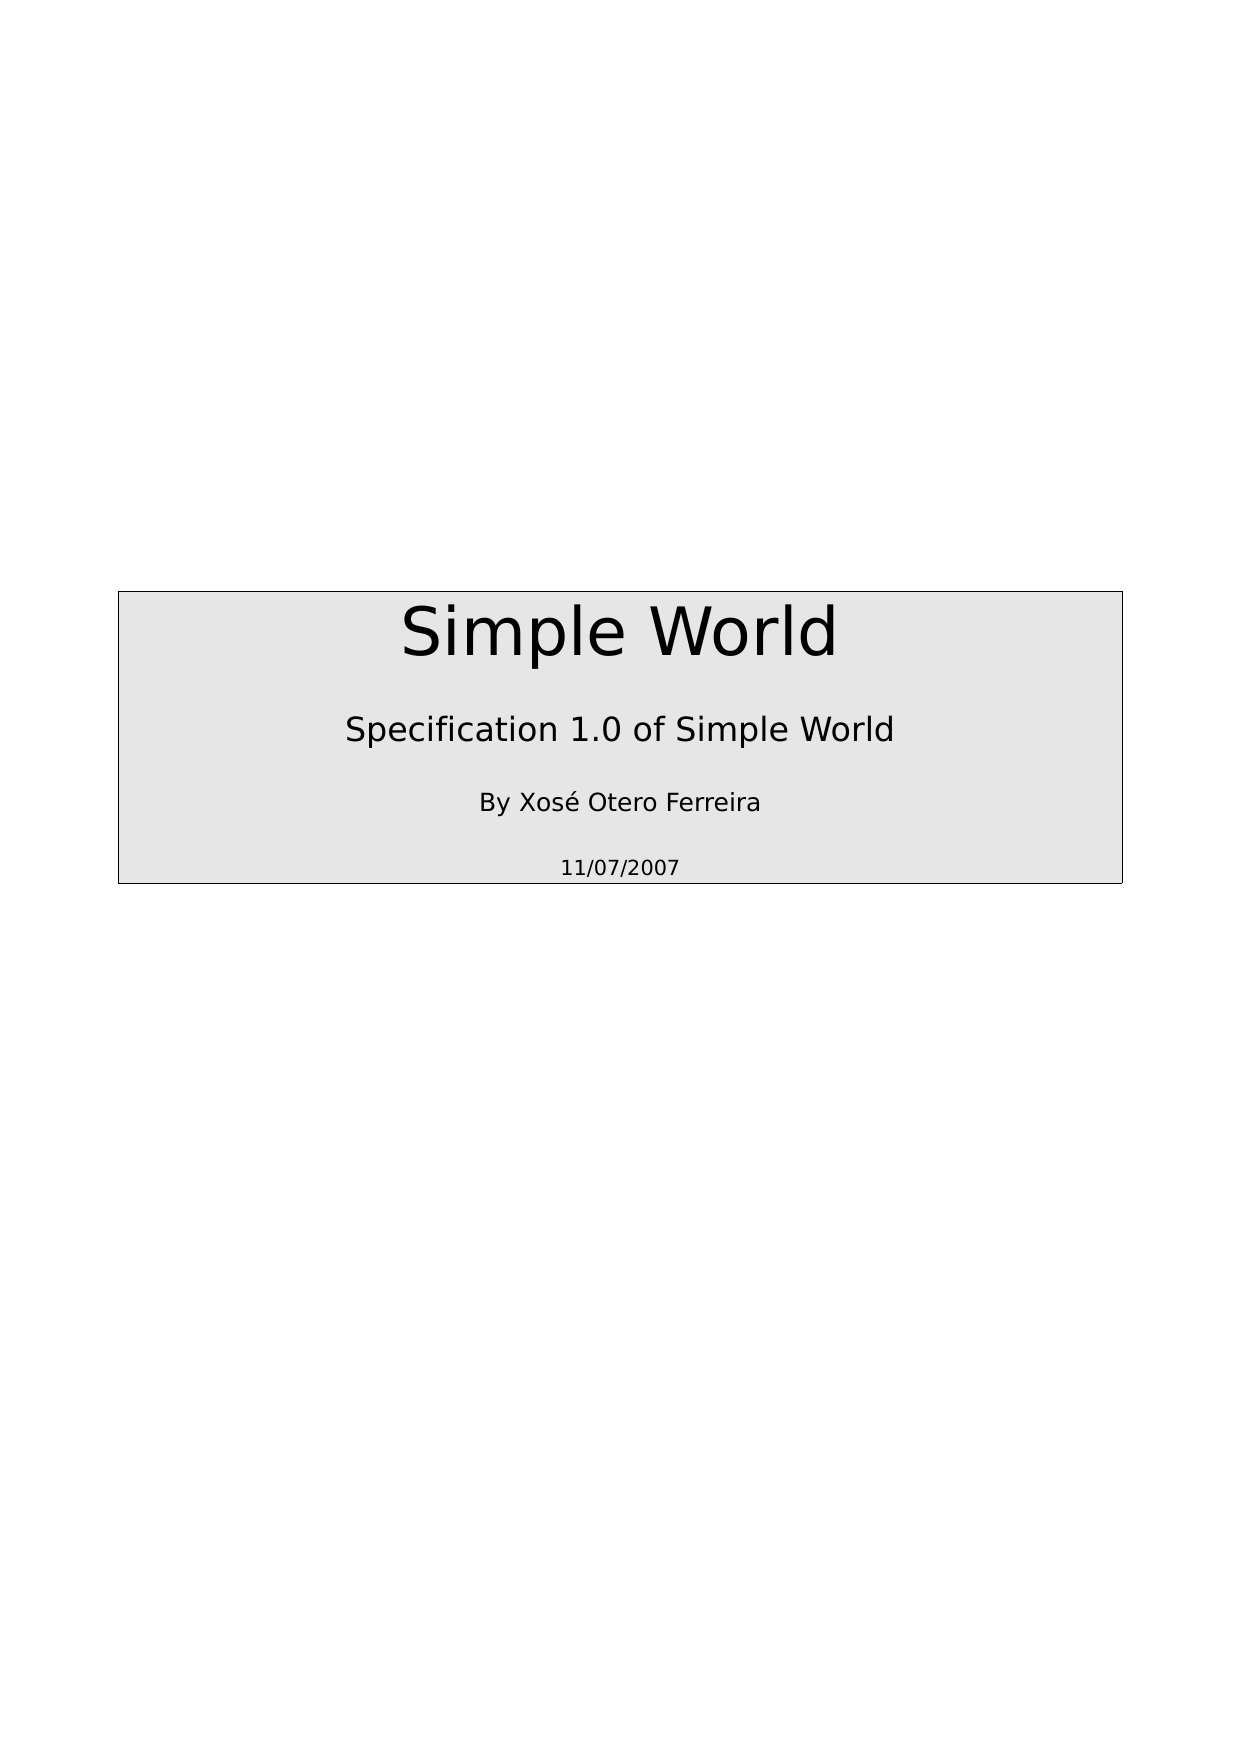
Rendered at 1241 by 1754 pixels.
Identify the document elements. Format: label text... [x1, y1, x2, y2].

title Simple World [121, 593, 1119, 671]
title 11/07/2007 [121, 856, 1119, 880]
title Specification 1.0 of Simple World [121, 710, 1119, 749]
title By Xosé Otero Ferreira [121, 788, 1119, 817]
